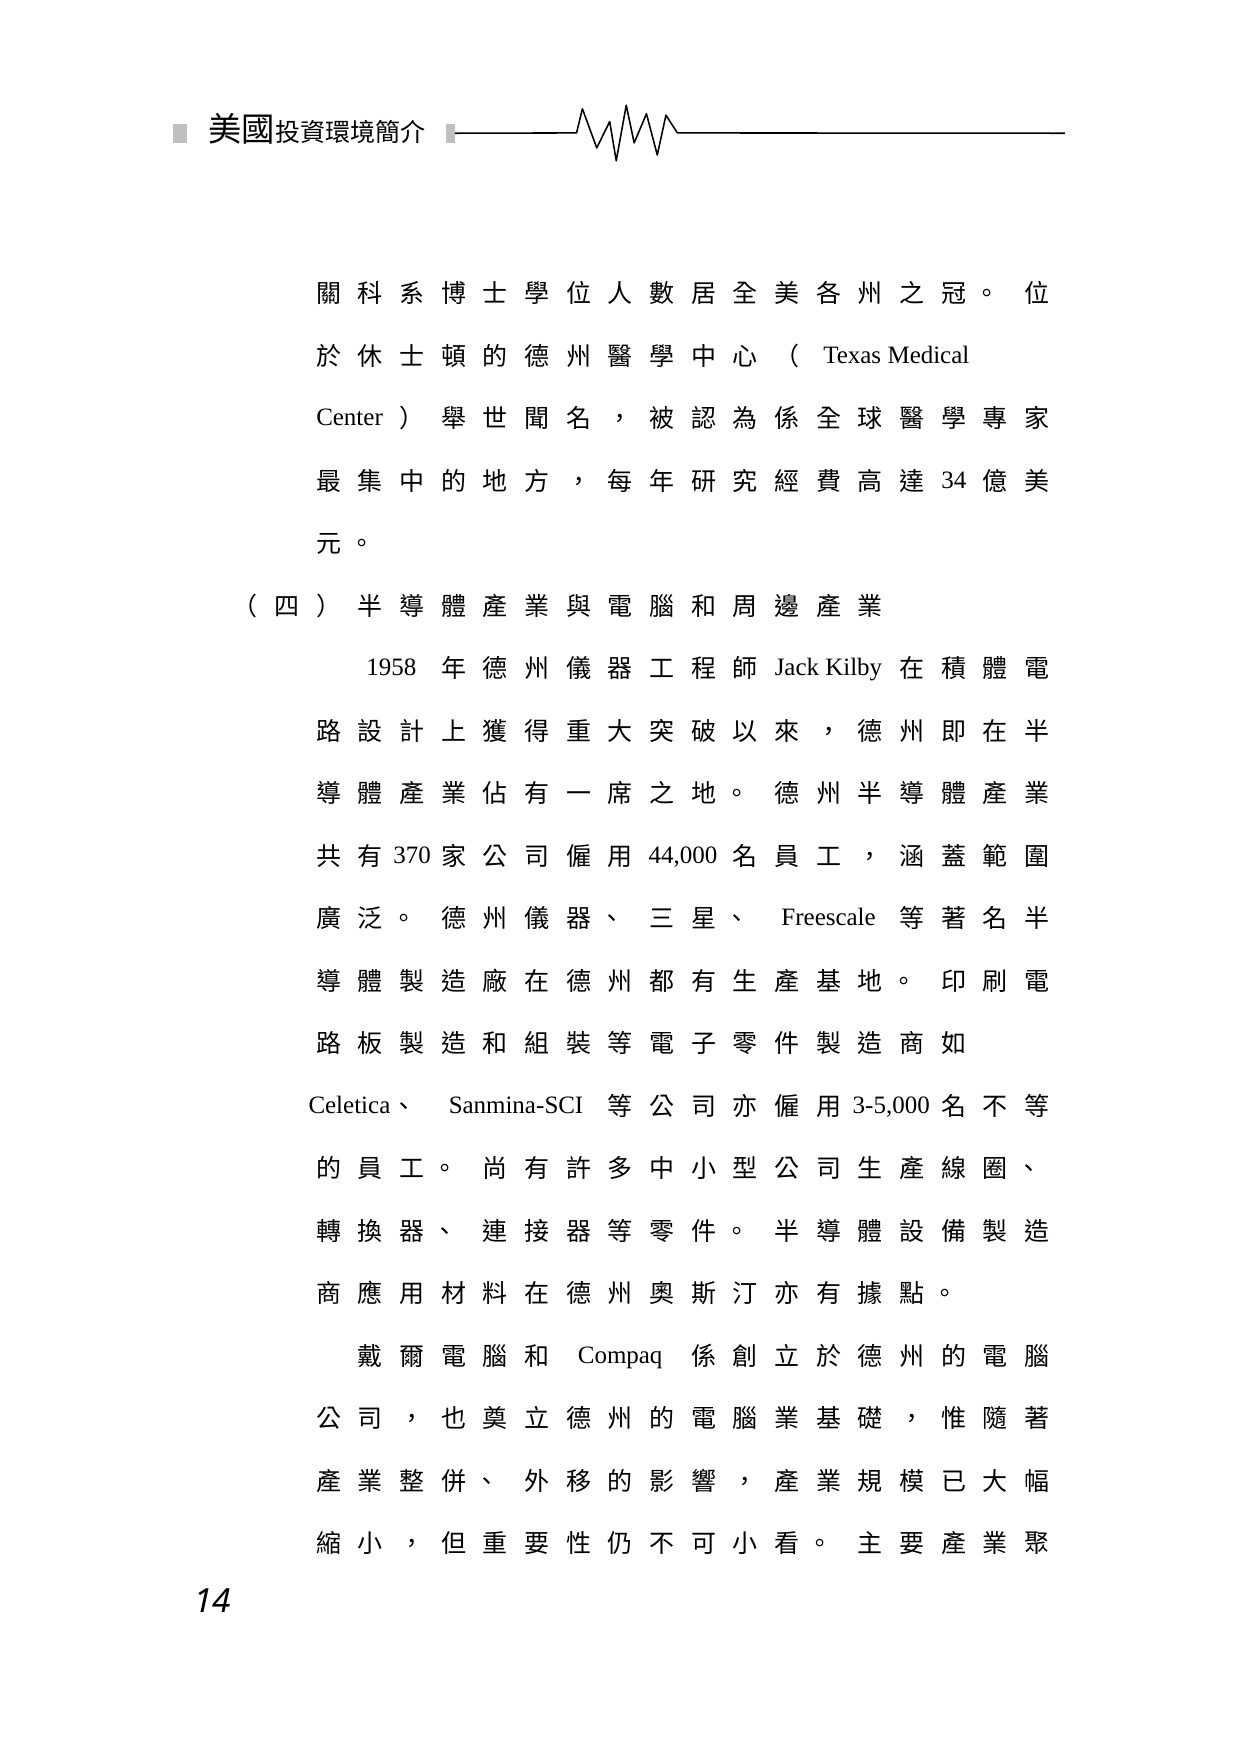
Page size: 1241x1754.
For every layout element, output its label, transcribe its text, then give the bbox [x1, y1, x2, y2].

text 1958年德州儀器工程師Jack Kilby在積體電路設計上獲得重大突破以來，德州即在半導體產業佔有一席之地。德州半導體產業共有370家公司僱用44,000名員工，涵蓋範圍廣泛。德州儀器、三星、Freescale等著名半導體製造廠在德州都有生產基地。印刷電路板製造和組裝等電子零件製造商如Celetica、Sanmina-SCI等公司亦僱用3-5,000名不等的員工。尚有許多中小型公司生產線圈、轉換器、連接器等零件。半導體設備製造商應用材料在德州奧斯汀亦有據點。 [281, 625, 1058, 1313]
text （四）半導體產業與電腦和周邊產業 [207, 563, 1058, 625]
text 關科系博士學位人數居全美各州之冠。位於休士頓的德州醫學中心（Texas Medical Center）舉世聞名，被認為係全球醫學專家最集中的地方，每年研究經費高達34億美元。 [281, 250, 1058, 563]
text 戴爾電腦和Compaq係創立於德州的電腦公司，也奠立德州的電腦業基礎，惟隨著產業整併、外移的影響，產業規模已大幅縮小，但重要性仍不可小看。主要產業聚 [281, 1313, 1058, 1563]
